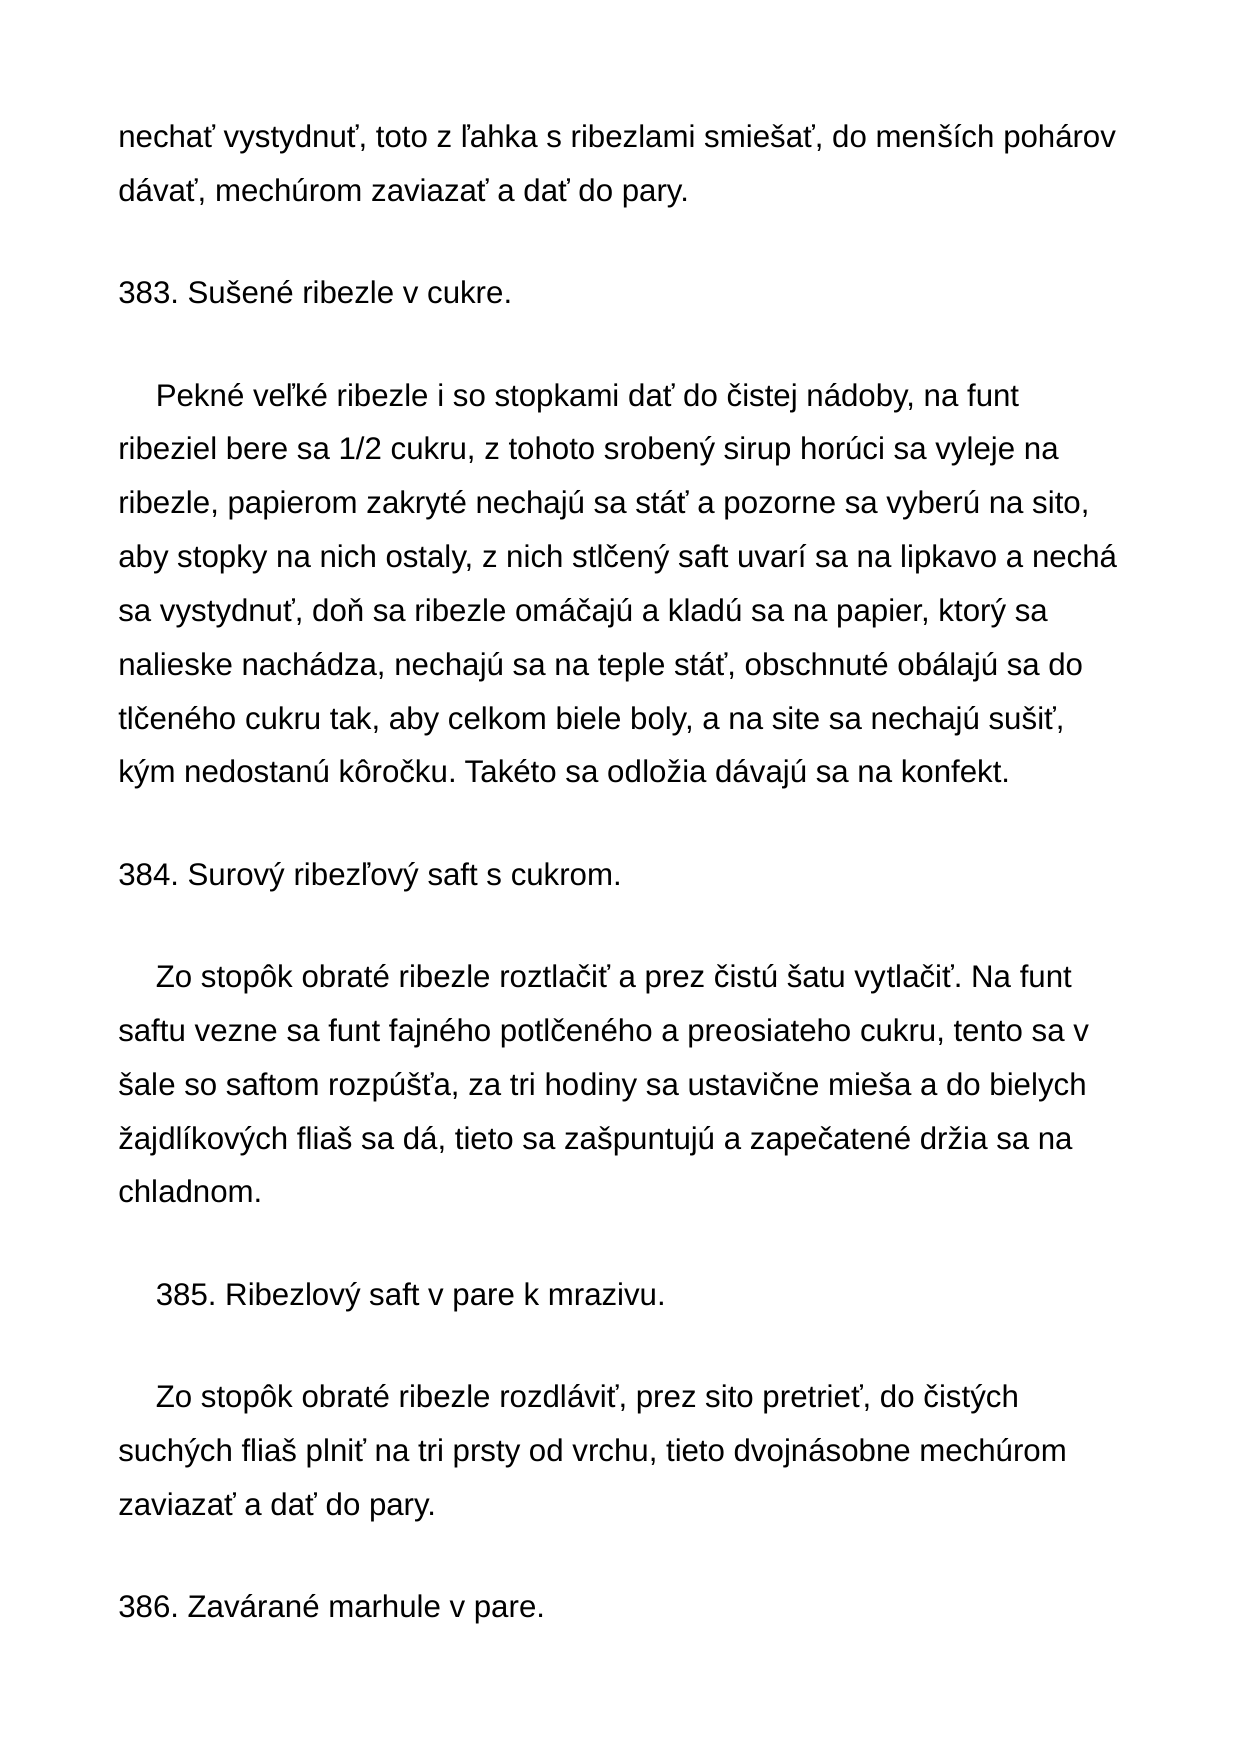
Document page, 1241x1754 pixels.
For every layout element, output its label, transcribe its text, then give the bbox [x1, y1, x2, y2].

text 384. Surový ribezľový saft s cukrom. [118, 856, 1122, 892]
text nechať vystydnuť, toto z ľahka s ribezlami smiešať, do men­ších pohárov dávať, mechúrom zaviazať a dať do pary. [118, 118, 1122, 208]
text Zo stopôk obraté ribezle roztlačiť a prez čistú šatu vy­tlačiť. Na funt saftu vezne sa funt fajného potlčeného a pre­osiateho cukru, tento sa v šale so saftom rozpúšťa, za tri ho­diny sa ustavične mieša a do bielych žajdlíkových fliaš sa dá, tieto sa zašpuntujú a zapečatené držia sa na chladnom. [118, 958, 1122, 1209]
text Pekné veľké ribezle i so stopkami dať do čistej nádoby, na funt ribeziel bere sa 1/2 cukru, z tohoto srobený sirup horúci sa vyleje na ribezle, papierom zakryté nechajú sa stáť a pozorne sa vyberú na sito, aby stopky na nich ostaly, z nich stlčený saft uvarí sa na lipkavo a nechá sa vystydnuť, doň sa ribezle omáčajú a kladú sa na papier, ktorý sa nalieske nachádza, nechajú sa na teple stáť, obschnuté obálajú sa do tlčeného cukru tak, aby celkom biele boly, a na site sa nechajú sušiť, kým nedostanú kôročku. Takéto sa od­ložia dávajú sa na konfekt. [118, 377, 1122, 789]
text 385. Ribezlový saft v pare k mrazivu. [118, 1276, 1122, 1312]
text 386. Zavárané marhule v pare. [118, 1588, 1122, 1624]
text 383. Sušené ribezle v cukre. [118, 274, 1122, 310]
text Zo stopôk obraté ribezle rozdláviť, prez sito pretrieť, do čistých suchých fliaš plniť na tri prsty od vrchu, tieto dvojnásobne mechúrom zaviazať a dať do pary. [118, 1378, 1122, 1522]
